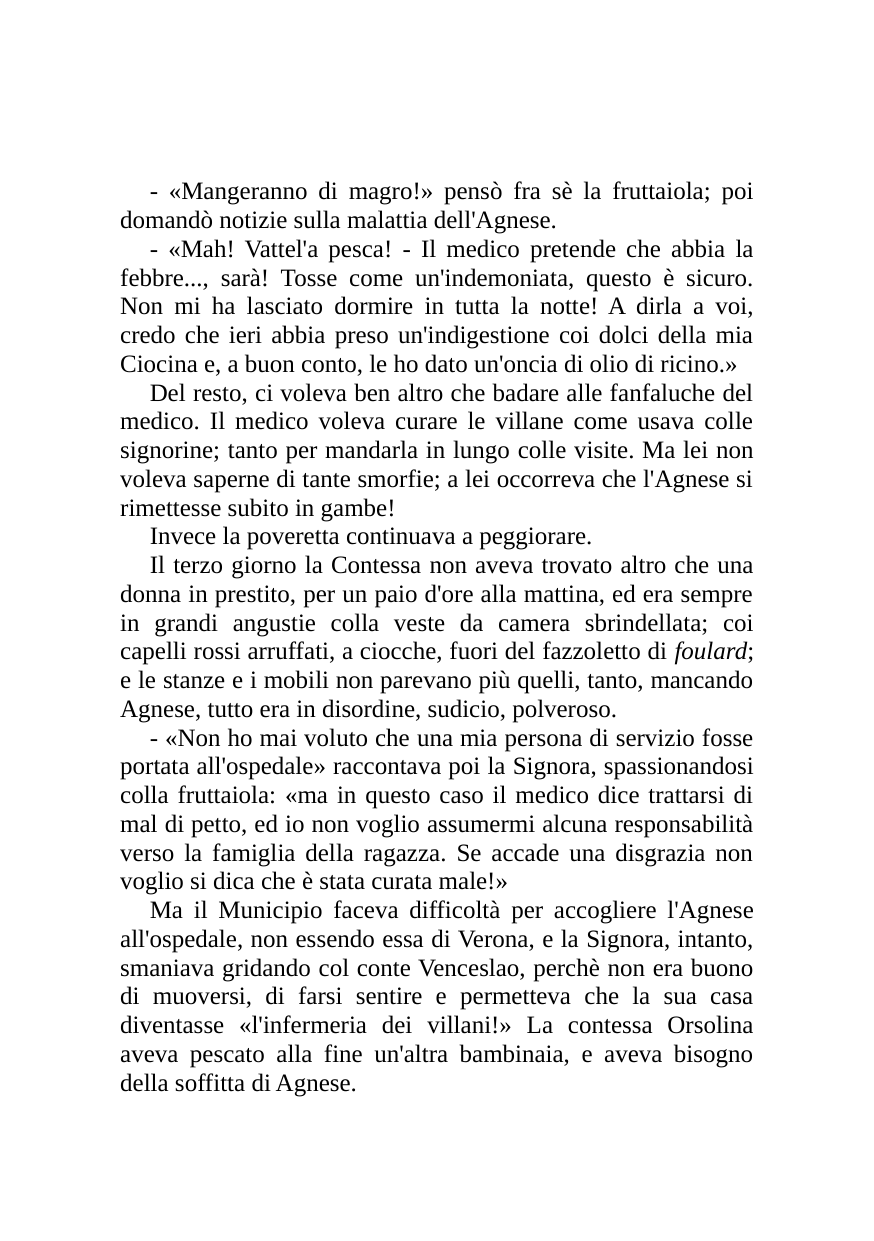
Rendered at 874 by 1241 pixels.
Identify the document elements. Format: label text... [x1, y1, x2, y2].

text Del resto, ci voleva ben altro che badare alle fanfaluche del medico. Il medico voleva curare le villane come usava colle signorine; tanto per mandarla in lungo colle visite. Ma lei non voleva saperne di tante smorfie; a lei occorreva che l'Agnese si rimettesse subito in gambe! [120, 378, 754, 521]
text Il terzo giorno la Contessa non aveva trovato altro che una donna in prestito, per un paio d'ore alla mattina, ed era sempre in grandi angustie colla veste da camera sbrindellata; coi capelli rossi arruffati, a ciocche, fuori del fazzoletto di foulard; e le stanze e i mobili non parevano più quelli, tanto, mancando Agnese, tutto era in disordine, sudicio, polveroso. [120, 550, 754, 723]
text Ma il Municipio faceva difficoltà per accogliere l'Agnese all'ospedale, non essendo essa di Verona, e la Signora, intanto, smaniava gridando col conte Venceslao, perchè non era buono di muoversi, di farsi sentire e permetteva che la sua casa diventasse «l'infermeria dei villani!» La contessa Orsolina aveva pescato alla fine un'altra bambinaia, e aveva bisogno della soffitta di Agnese. [120, 895, 754, 1096]
text - «Mangeranno di magro!» pensò fra sè la fruttaiola; poi domandò notizie sulla malattia dell'Agnese. [120, 176, 754, 234]
text Invece la poveretta continuava a peggiorare. [120, 521, 754, 550]
text - «Mah! Vattel'a pesca! - Il medico pretende che abbia la febbre..., sarà! Tosse come un'indemoniata, questo è sicuro. Non mi ha lasciato dormire in tutta la notte! A dirla a voi, credo che ieri abbia preso un'indigestione coi dolci della mia Ciocina e, a buon conto, le ho dato un'oncia di olio di ricino.» [120, 234, 754, 378]
text - «Non ho mai voluto che una mia persona di servizio fosse portata all'ospedale» raccontava poi la Signora, spassionandosi colla fruttaiola: «ma in questo caso il medico dice trattarsi di mal di petto, ed io non voglio assumermi alcuna responsabilità verso la famiglia della ragazza. Se accade una disgrazia non voglio si dica che è stata curata male!» [120, 723, 754, 895]
